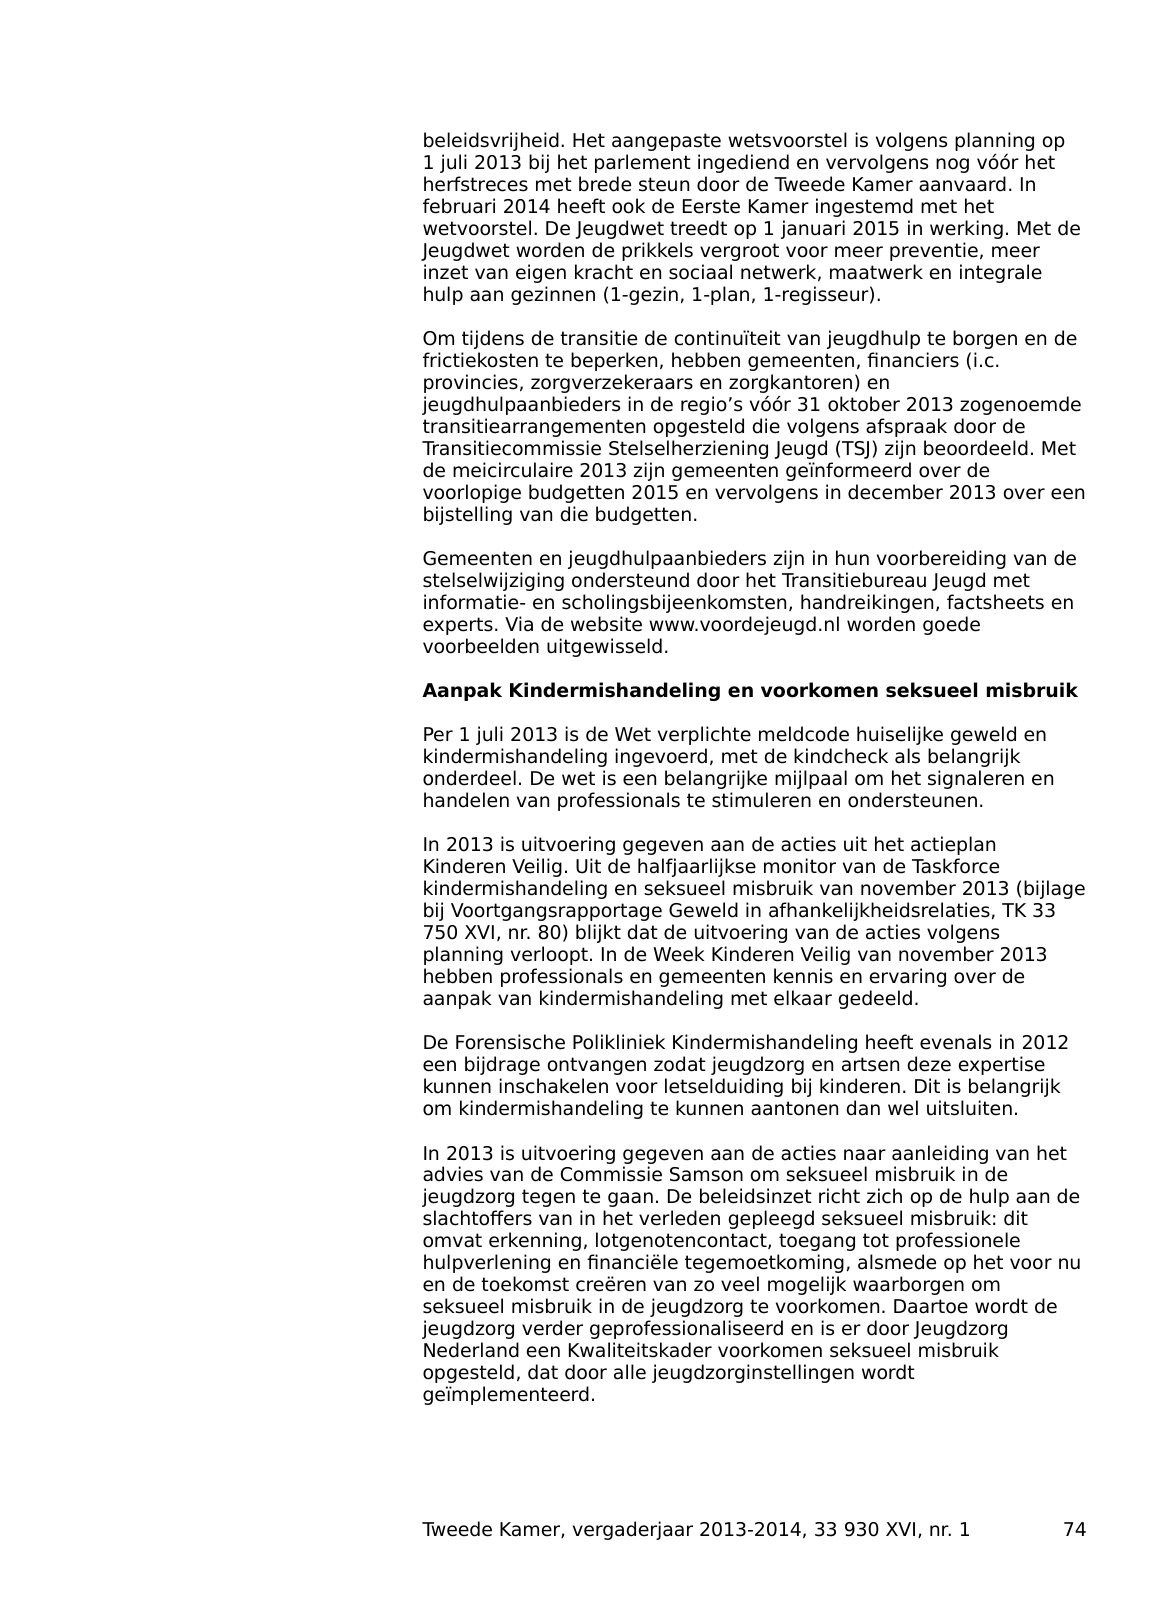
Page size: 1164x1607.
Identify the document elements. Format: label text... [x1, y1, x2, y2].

text In 2013 is uitvoering gegeven aan de acties naar aanleiding van het advies van de Commissie Samson om seksueel misbruik in de jeugdzorg tegen te gaan. De beleidsinzet richt zich op de hulp aan de slachtoffers van in het verleden gepleegd seksueel misbruik: dit omvat erkenning, lotgenotencontact, toegang tot professionele hulpverlening en financiële tegemoetkoming, alsmede op het voor nu en de toekomst creëren van zo veel mogelijk waarborgen om seksueel misbruik in de jeugdzorg te voorkomen. Daartoe wordt de jeugdzorg verder geprofessionaliseerd en is er door Jeugdzorg Nederland een Kwaliteitskader voorkomen seksueel misbruik opgesteld, dat door alle jeugdzorginstellingen wordt geïmplementeerd. [422, 1142, 1087, 1406]
text De Forensische Polikliniek Kindermishandeling heeft evenals in 2012 een bijdrage ontvangen zodat jeugdzorg en artsen deze expertise kunnen inschakelen voor letselduiding bij kinderen. Dit is belangrijk om kindermishandeling te kunnen aantonen dan wel uitsluiten. [422, 1032, 1087, 1120]
text In 2013 is uitvoering gegeven aan de acties uit het actieplan Kinderen Veilig. Uit de halfjaarlijkse monitor van de Taskforce kindermishandeling en seksueel misbruik van november 2013 (bijlage bij Voortgangsrapportage Geweld in afhankelijkheidsrelaties, TK 33 750 XVI, nr. 80) blijkt dat de uitvoering van de acties volgens planning verloopt. In de Week Kinderen Veilig van november 2013 hebben professionals en gemeenten kennis en ervaring over de aanpak van kindermishandeling met elkaar gedeeld. [422, 834, 1087, 1010]
text Gemeenten en jeugdhulpaanbieders zijn in hun voorbereiding van de stelselwijziging ondersteund door het Transitiebureau Jeugd met informatie- en scholingsbijeenkomsten, handreikingen, factsheets en experts. Via de website www.voordejeugd.nl worden goede voorbeelden uitgewisseld. [422, 548, 1087, 658]
subtitle Aanpak Kindermishandeling en voorkomen seksueel misbruik [422, 680, 1087, 702]
text Om tijdens de transitie de continuïteit van jeugdhulp te borgen en de frictiekosten te beperken, hebben gemeenten, financiers (i.c. provincies, zorgverzekeraars en zorgkantoren) en jeugdhulpaanbieders in de regio’s vóór 31 oktober 2013 zogenoemde transitiearrangementen opgesteld die volgens afspraak door de Transitiecommissie Stelselherziening Jeugd (TSJ) zijn beoordeeld. Met de meicirculaire 2013 zijn gemeenten geïnformeerd over de voorlopige budgetten 2015 en vervolgens in december 2013 over een bijstelling van die budgetten. [422, 328, 1087, 526]
text Per 1 juli 2013 is de Wet verplichte meldcode huiselijke geweld en kindermishandeling ingevoerd, met de kindcheck als belangrijk onderdeel. De wet is een belangrijke mijlpaal om het signaleren en handelen van professionals te stimuleren en ondersteunen. [422, 724, 1087, 812]
text beleidsvrijheid. Het aangepaste wetsvoorstel is volgens planning op 1 juli 2013 bij het parlement ingediend en vervolgens nog vóór het herfstreces met brede steun door de Tweede Kamer aanvaard. In februari 2014 heeft ook de Eerste Kamer ingestemd met het wetvoorstel. De Jeugdwet treedt op 1 januari 2015 in werking. Met de Jeugdwet worden de prikkels vergroot voor meer preventie, meer inzet van eigen kracht en sociaal netwerk, maatwerk en integrale hulp aan gezinnen (1-gezin, 1-plan, 1-regisseur). [422, 130, 1087, 306]
